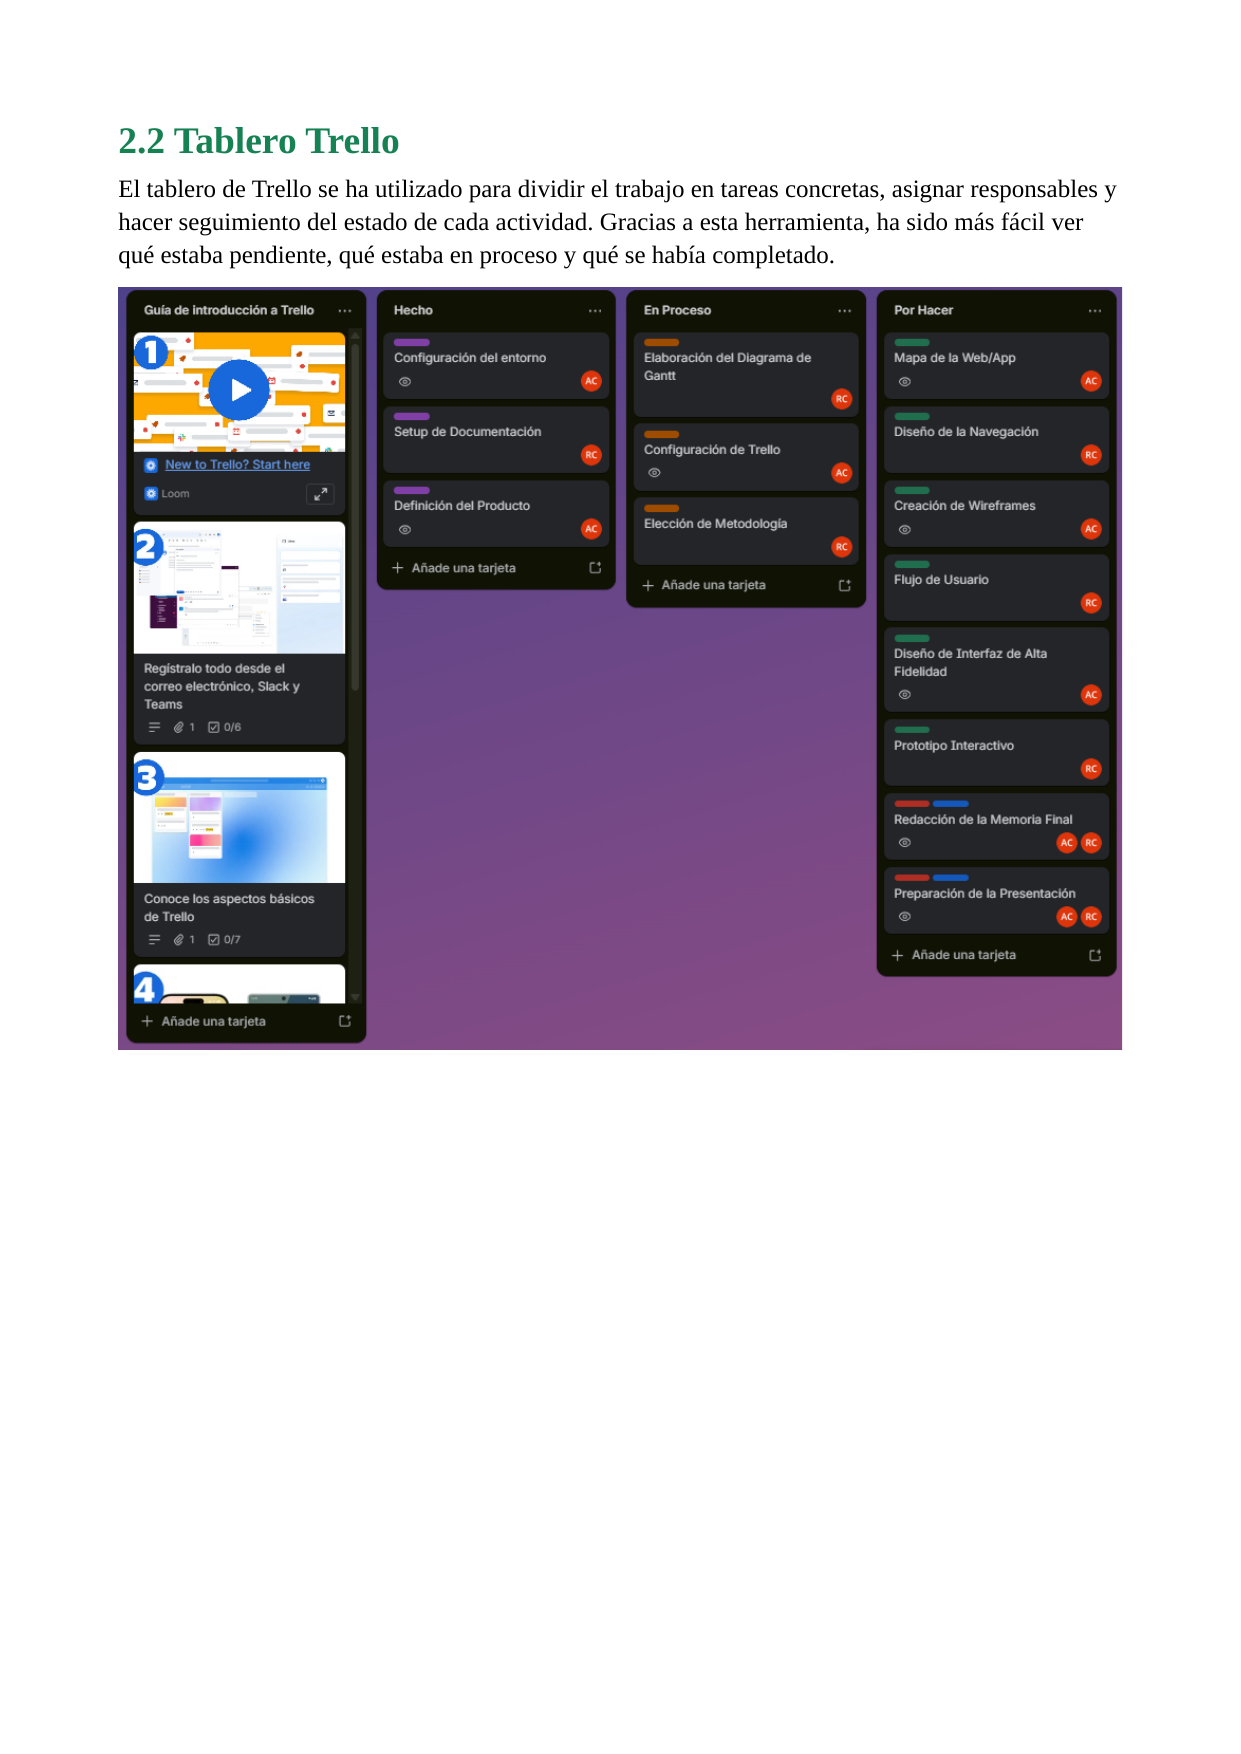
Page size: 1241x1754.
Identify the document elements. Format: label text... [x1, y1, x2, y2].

picture [118, 287, 1123, 1050]
subtitle 2.2 Tablero Trello [118, 118, 1122, 161]
text El tablero de Trello se ha utilizado para dividir el trabajo en tareas concretas, asignar responsables y hacer seguimiento del estado de cada actividad. Gracias a esta herramienta, ha sido más fácil ver qué estaba pendiente, qué estaba en proceso y qué se había completado. [118, 174, 1122, 268]
